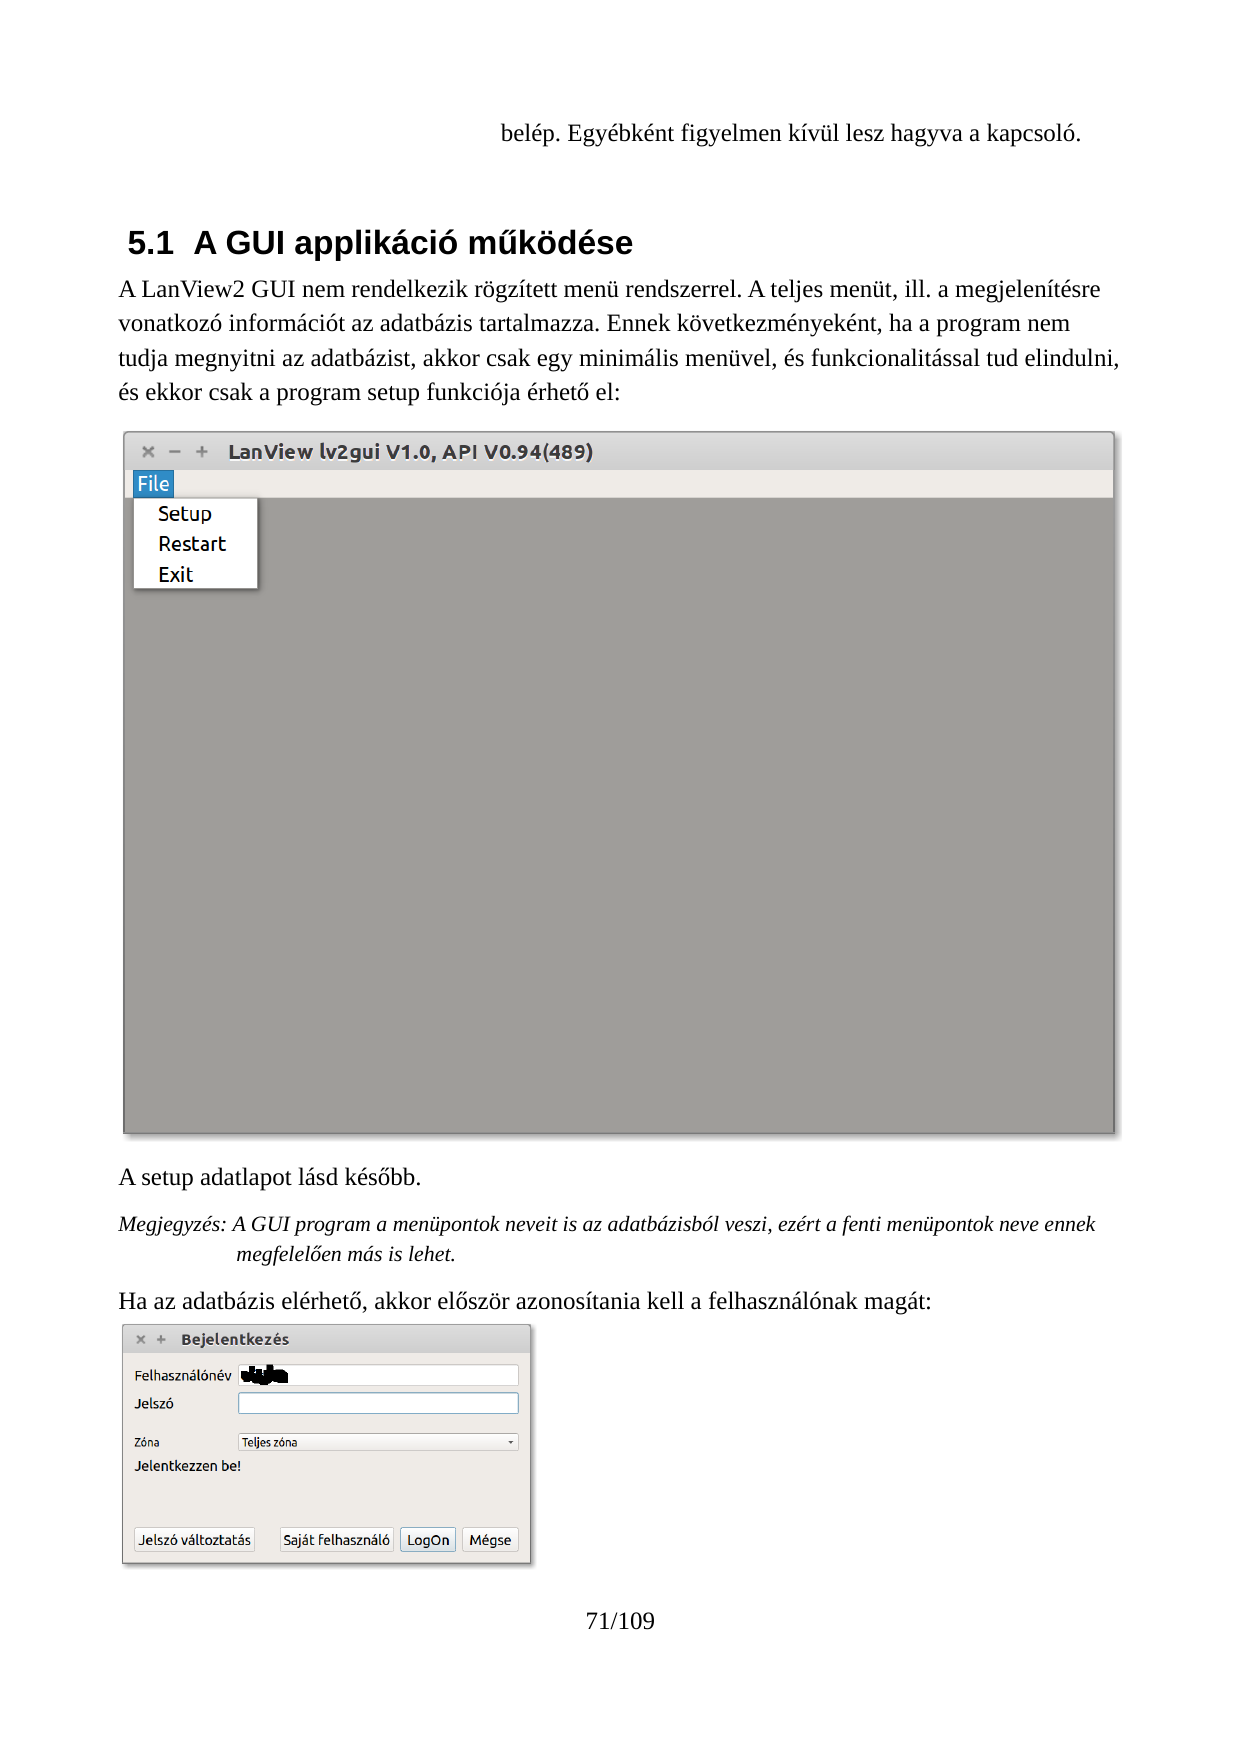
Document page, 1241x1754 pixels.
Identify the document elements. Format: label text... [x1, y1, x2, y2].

text Megjegyzés: A GUI program a menüpontok neveit is az adatbázisból veszi, ezért a fenti menüpontok neve ennek megfelelően más is lehet. [118, 1211, 1122, 1267]
list belép. Egyébként figyelmen kívül lesz hagyva a kapcsoló. [179, 118, 1122, 147]
text A setup adatlapot lásd később. [118, 1162, 1122, 1191]
text Ha az adatbázis elérhető, akkor először azonosítania kell a felhasználónak magát: [118, 1286, 1122, 1320]
text A LanView2 GUI nem rendelkezik rögzített menü rendszerrel. A teljes menüt, ill. a megjelenítésre vonatkozó információt az adatbázis tartalmazza. Ennek következményeként, ha a program nem tudja megnyitni az adatbázist, akkor csak egy minimális menüvel, és funkcionalitással tud elindulni, és ekkor csak a program setup funkciója érhető el: [118, 274, 1122, 406]
picture [118, 1320, 537, 1570]
subtitle A GUI applikáció működése [118, 222, 1122, 261]
picture [118, 426, 1123, 1142]
